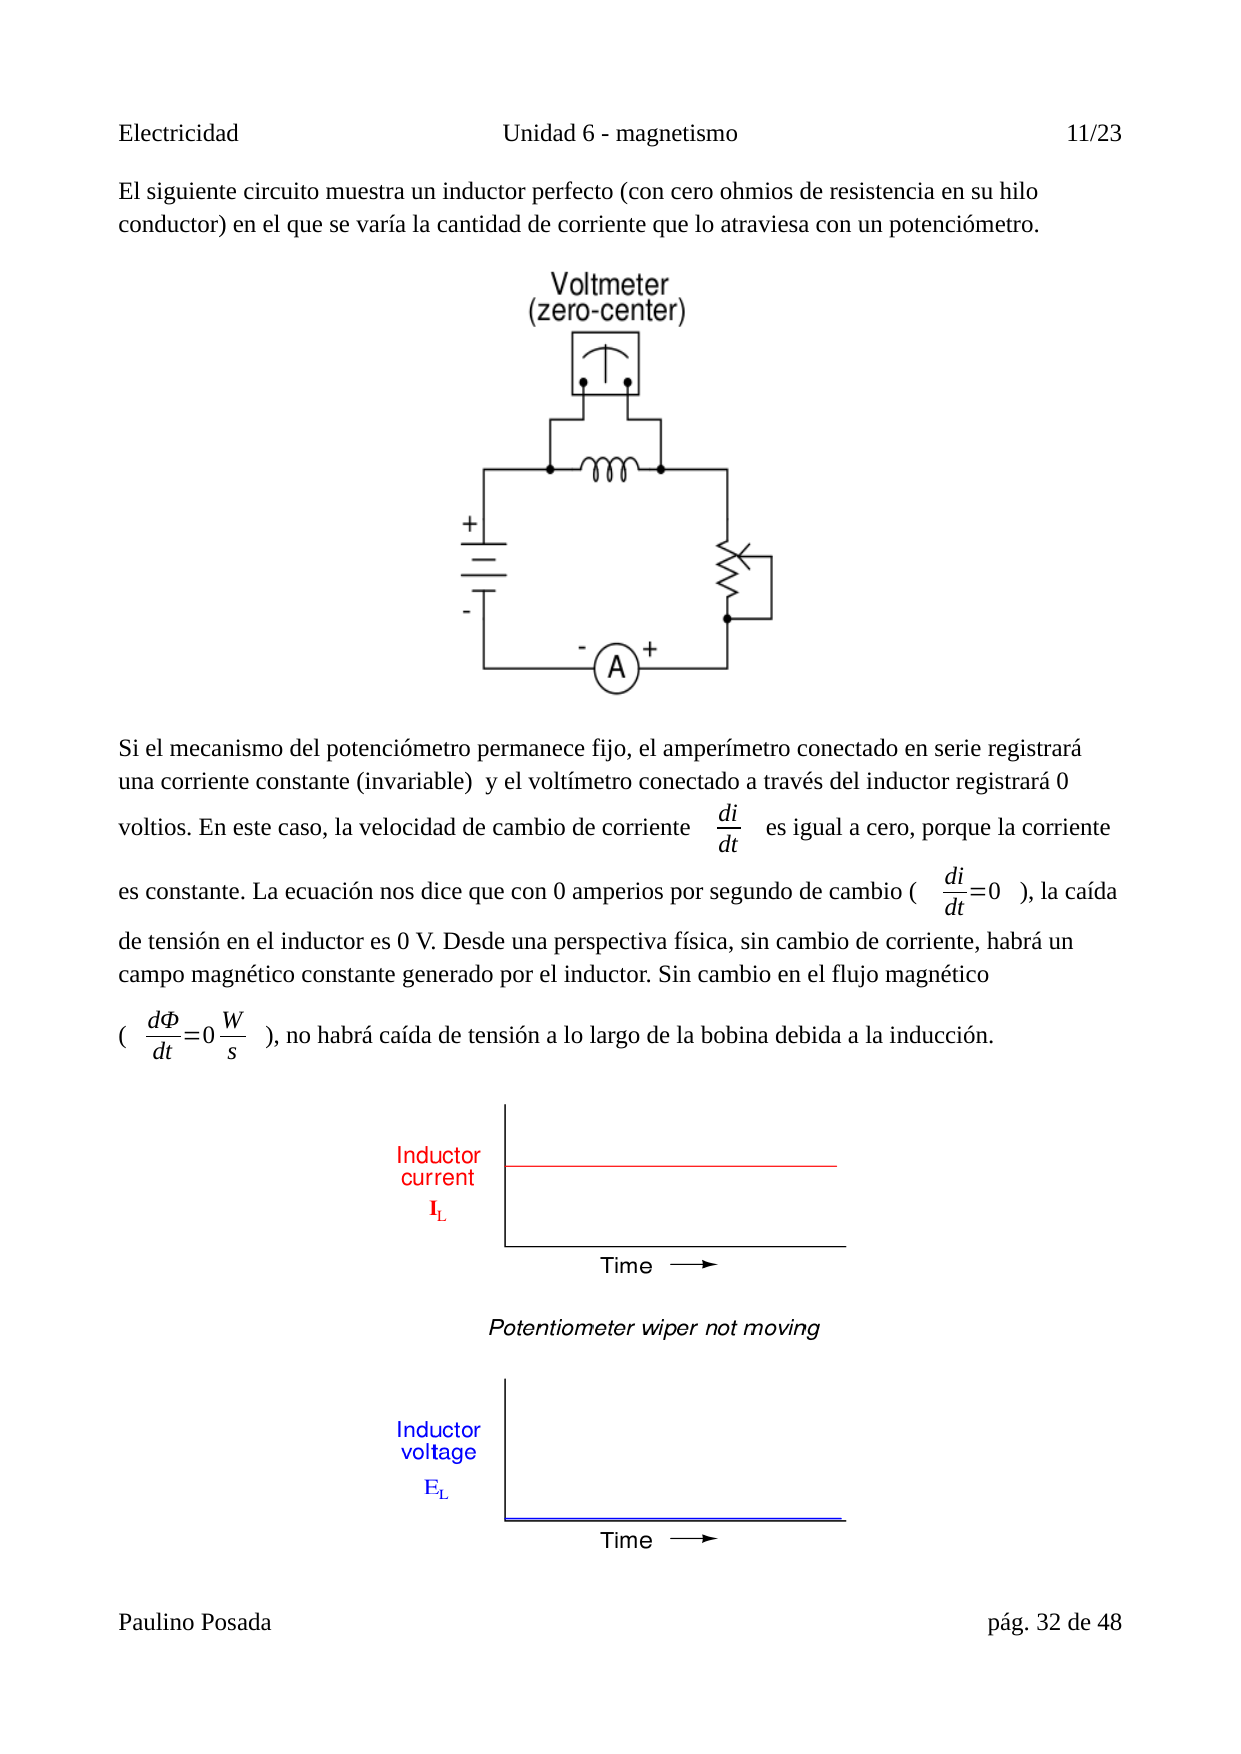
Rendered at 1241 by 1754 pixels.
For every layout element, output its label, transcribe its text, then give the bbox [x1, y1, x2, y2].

picture [382, 1084, 859, 1555]
text (), no habrá caída de tensión a lo largo de la bobina debida a la inducción. [118, 1006, 1122, 1066]
text El siguiente circuito muestra un inductor perfecto (con cero ohmios de resistencia en su hilo conductor) en el que se varía la cantidad de corriente que lo atraviesa con un potenciómetro. [118, 176, 1122, 238]
picture [455, 257, 786, 702]
text Si el mecanismo del potenciómetro permanece fijo, el amperímetro conectado en serie registrará una corriente constante (invariable) y el voltímetro conectado a través del inductor registrará 0 voltios. En este caso, la velocidad de cambio de corriente es igual a cero, porque la corriente es constante. La ecuación nos dice que con 0 amperios por segundo de cambio ( ), la caída de tensión en el inductor es 0 V. Desde una perspectiva física, sin cambio de corriente, habrá un campo magnético constante generado por el inductor. Sin cambio en el flujo magnético [118, 733, 1122, 987]
